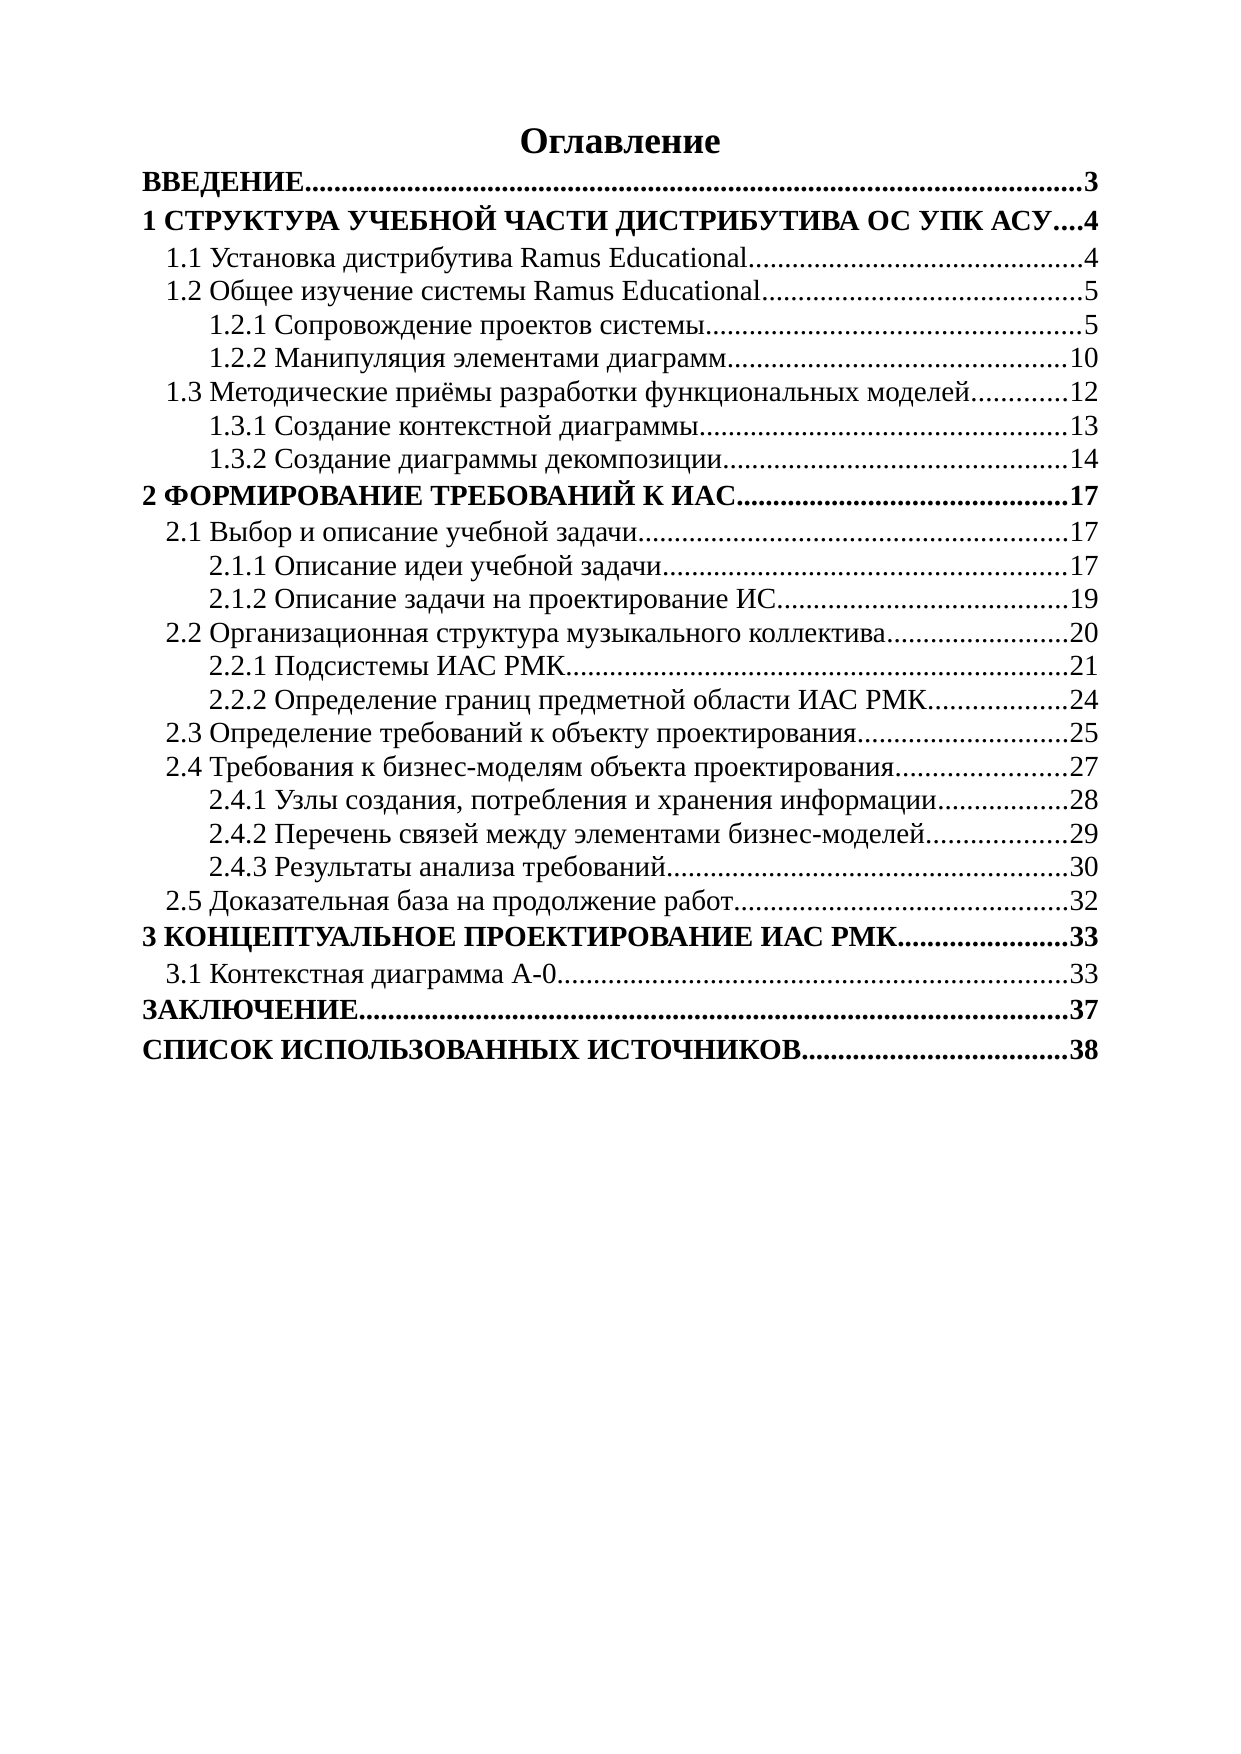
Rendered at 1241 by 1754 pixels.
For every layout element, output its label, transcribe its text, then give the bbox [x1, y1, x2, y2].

text 2.4.1 Узлы создания, потребления и хранения информации 28 [208, 782, 1098, 816]
text 1.3 Методические приёмы разработки функциональных моделей 12 [165, 374, 1098, 408]
subtitle Оглавление [142, 118, 1098, 161]
text 2.5 Доказательная база на продолжение работ 32 [165, 883, 1098, 917]
text 3 КОНЦЕПТУАЛЬНОЕ ПРОЕКТИРОВАНИЕ ИАС РМК 33 [142, 919, 1098, 953]
text 2.2.1 Подсистемы ИАС РМК 21 [208, 648, 1098, 682]
text 2.4.2 Перечень связей между элементами бизнес-моделей 29 [208, 816, 1098, 849]
text 2.4 Требования к бизнес-моделям объекта проектирования 27 [165, 749, 1098, 782]
text 1.2.2 Манипуляция элементами диаграмм 10 [208, 341, 1098, 374]
text СПИСОК ИСПОЛЬЗОВАННЫХ ИСТОЧНИКОВ 38 [142, 1032, 1098, 1065]
text 1.2 Общее изучение системы Ramus Educational 5 [165, 273, 1098, 307]
text ЗАКЛЮЧЕНИЕ 37 [142, 992, 1098, 1026]
text 1.1 Установка дистрибутива Ramus Educational 4 [165, 240, 1098, 273]
text 1 СТРУКТУРА УЧЕБНОЙ ЧАСТИ ДИСТРИБУТИВА ОС УПК АСУ 4 [142, 203, 1098, 237]
text 1.3.2 Создание диаграммы декомпозиции 14 [208, 441, 1098, 475]
text ВВЕДЕНИЕ 3 [142, 164, 1098, 198]
text 3.1 Контекстная диаграмма А-0 33 [165, 956, 1098, 989]
text 2.1 Выбор и описание учебной задачи 17 [165, 514, 1098, 548]
text 2.2.2 Определение границ предметной области ИАС РМК 24 [208, 682, 1098, 715]
text 2.1.2 Описание задачи на проектирование ИС 19 [208, 581, 1098, 615]
text 1.3.1 Создание контекстной диаграммы 13 [208, 408, 1098, 441]
text 2 ФОРМИРОВАНИЕ ТРЕБОВАНИЙ К ИАС 17 [142, 478, 1098, 511]
text 2.4.3 Результаты анализа требований 30 [208, 849, 1098, 883]
text 2.1.1 Описание идеи учебной задачи 17 [208, 548, 1098, 581]
text 2.3 Определение требований к объекту проектирования 25 [165, 715, 1098, 749]
text 2.2 Организационная структура музыкального коллектива 20 [165, 615, 1098, 648]
text 1.2.1 Сопровождение проектов системы 5 [208, 307, 1098, 341]
